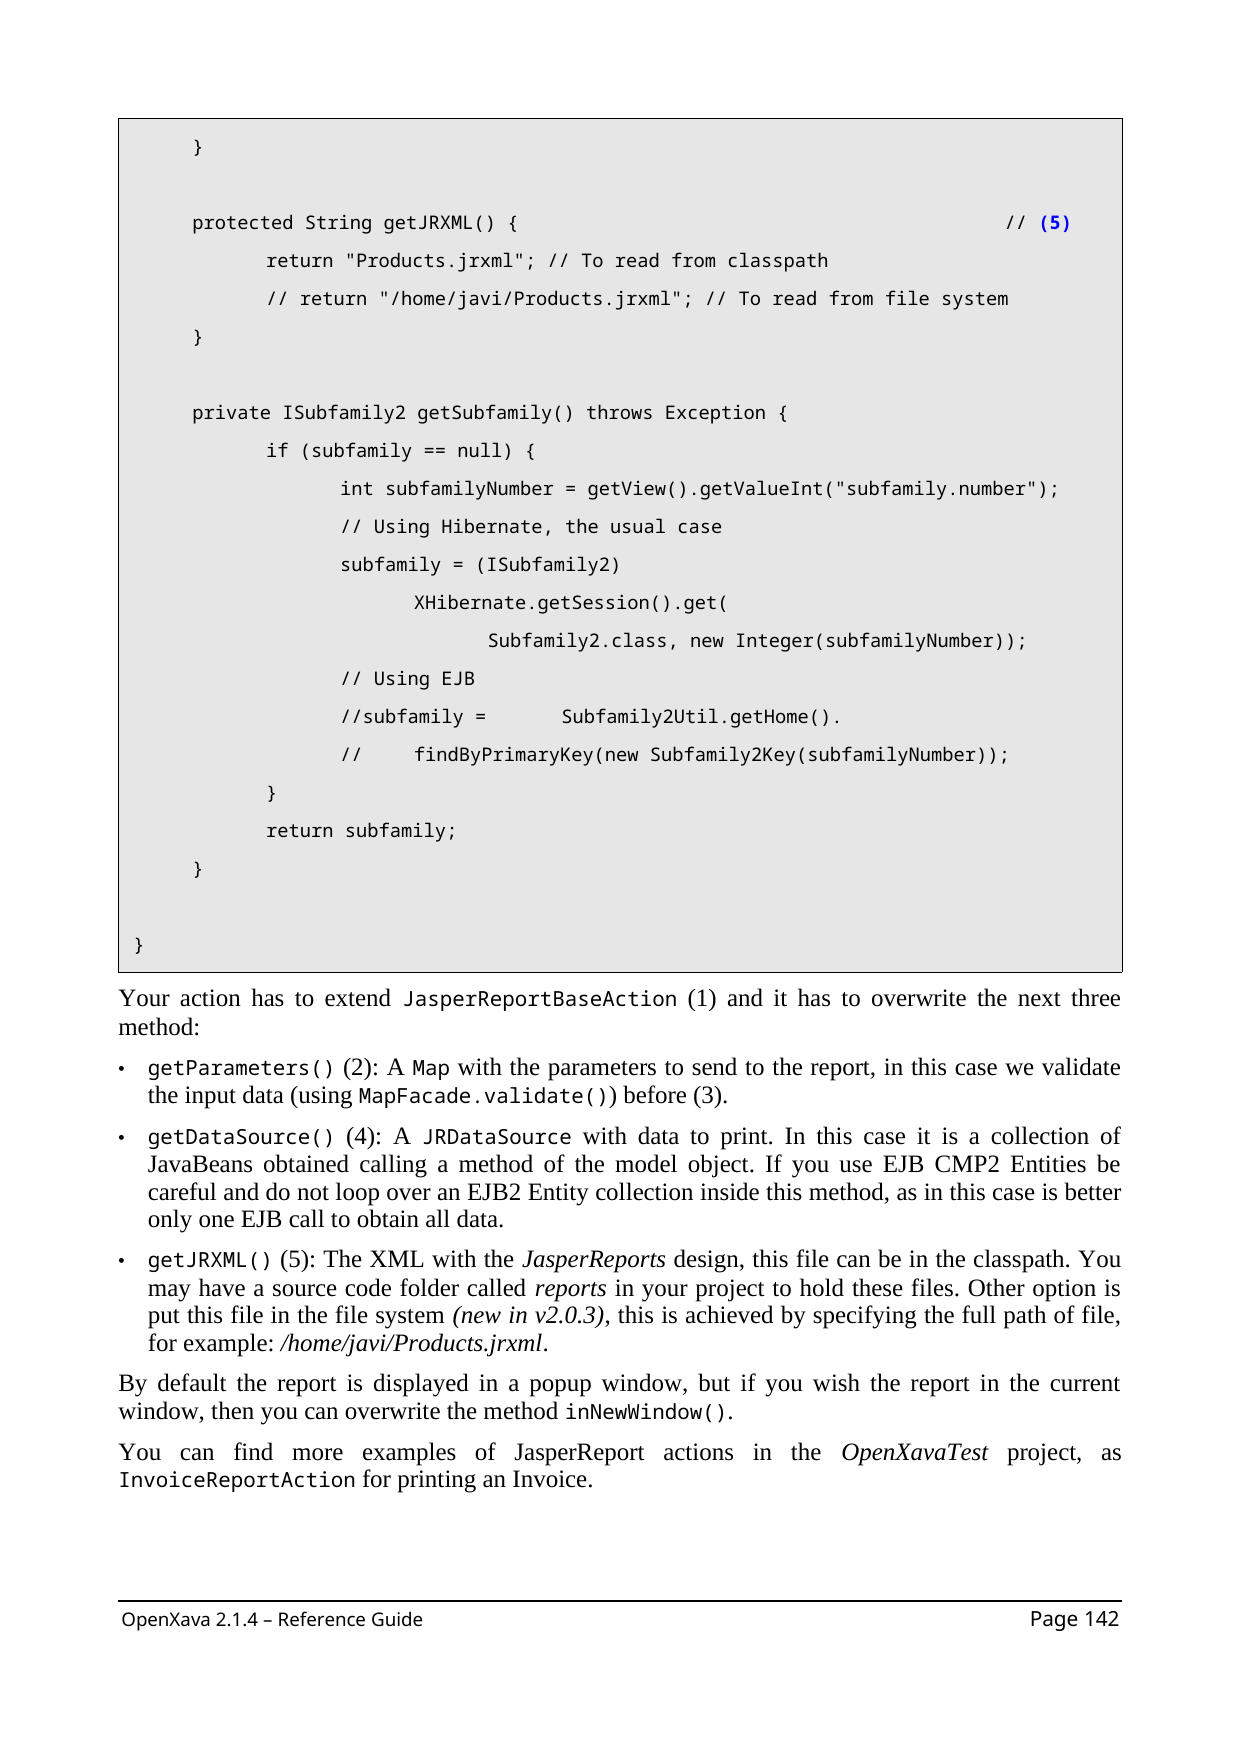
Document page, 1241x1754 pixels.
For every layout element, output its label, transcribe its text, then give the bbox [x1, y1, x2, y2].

text // return "/home/javi/Products.jrxml"; // To read from file system [119, 270, 1122, 308]
list getDataSource() (4): A JRDataSource with data to print. In this case it is a collection of JavaBeans obtained calling a method of the model object. If you use EJB CMP2 Entities be careful and do not loop over an EJB2 Entity collection inside this method, as in this case is better only one EJB call to obtain all data. [118, 1122, 1122, 1233]
text private ISubfamily2 getSubfamily() throws Exception { [119, 384, 1122, 422]
list getJRXML() (5): The XML with the JasperReports design, this file can be in the classpath. You may have a source code folder called reports in your project to hold these files. Other option is put this file in the file system (new in v2.0.3), this is achieved by specifying the full path of file, for example: /home/javi/Products.jrxml. [118, 1246, 1122, 1357]
text Your action has to extend JasperReportBaseAction (1) and it has to overwrite the next three method: [118, 984, 1122, 1040]
text if (subfamily == null) { [119, 422, 1122, 460]
text } [119, 841, 1122, 878]
text // Using EJB [119, 650, 1122, 688]
list getParameters() (2): A Map with the parameters to send to the report, in this case we validate the input data (using MapFacade.validate()) before (3). [118, 1053, 1122, 1109]
text return subfamily; [119, 802, 1122, 841]
text int subfamilyNumber = getView().getValueInt("subfamily.number"); [119, 460, 1122, 498]
text //subfamily = Subfamily2Util.getHome(). [119, 688, 1122, 726]
text By default the report is displayed in a popup window, but if you wish the report in the current window, then you can overwrite the method inNewWindow(). [118, 1369, 1122, 1425]
text protected String getJRXML() { // (5) [119, 194, 1122, 232]
text } [119, 764, 1122, 802]
text } [119, 308, 1122, 346]
text XHibernate.getSession().get( [119, 574, 1122, 612]
text } [119, 917, 1122, 972]
text return "Products.jrxml"; // To read from classpath [119, 232, 1122, 270]
text // Using Hibernate, the usual case [119, 498, 1122, 536]
text subfamily = (ISubfamily2) [119, 536, 1122, 574]
text You can find more examples of JasperReport actions in the OpenXavaTest project, as InvoiceReportAction for printing an Invoice. [118, 1438, 1122, 1494]
text // findByPrimaryKey(new Subfamily2Key(subfamilyNumber)); [119, 726, 1122, 764]
text Subfamily2.class, new Integer(subfamilyNumber)); [119, 612, 1122, 650]
text } [119, 119, 1122, 156]
